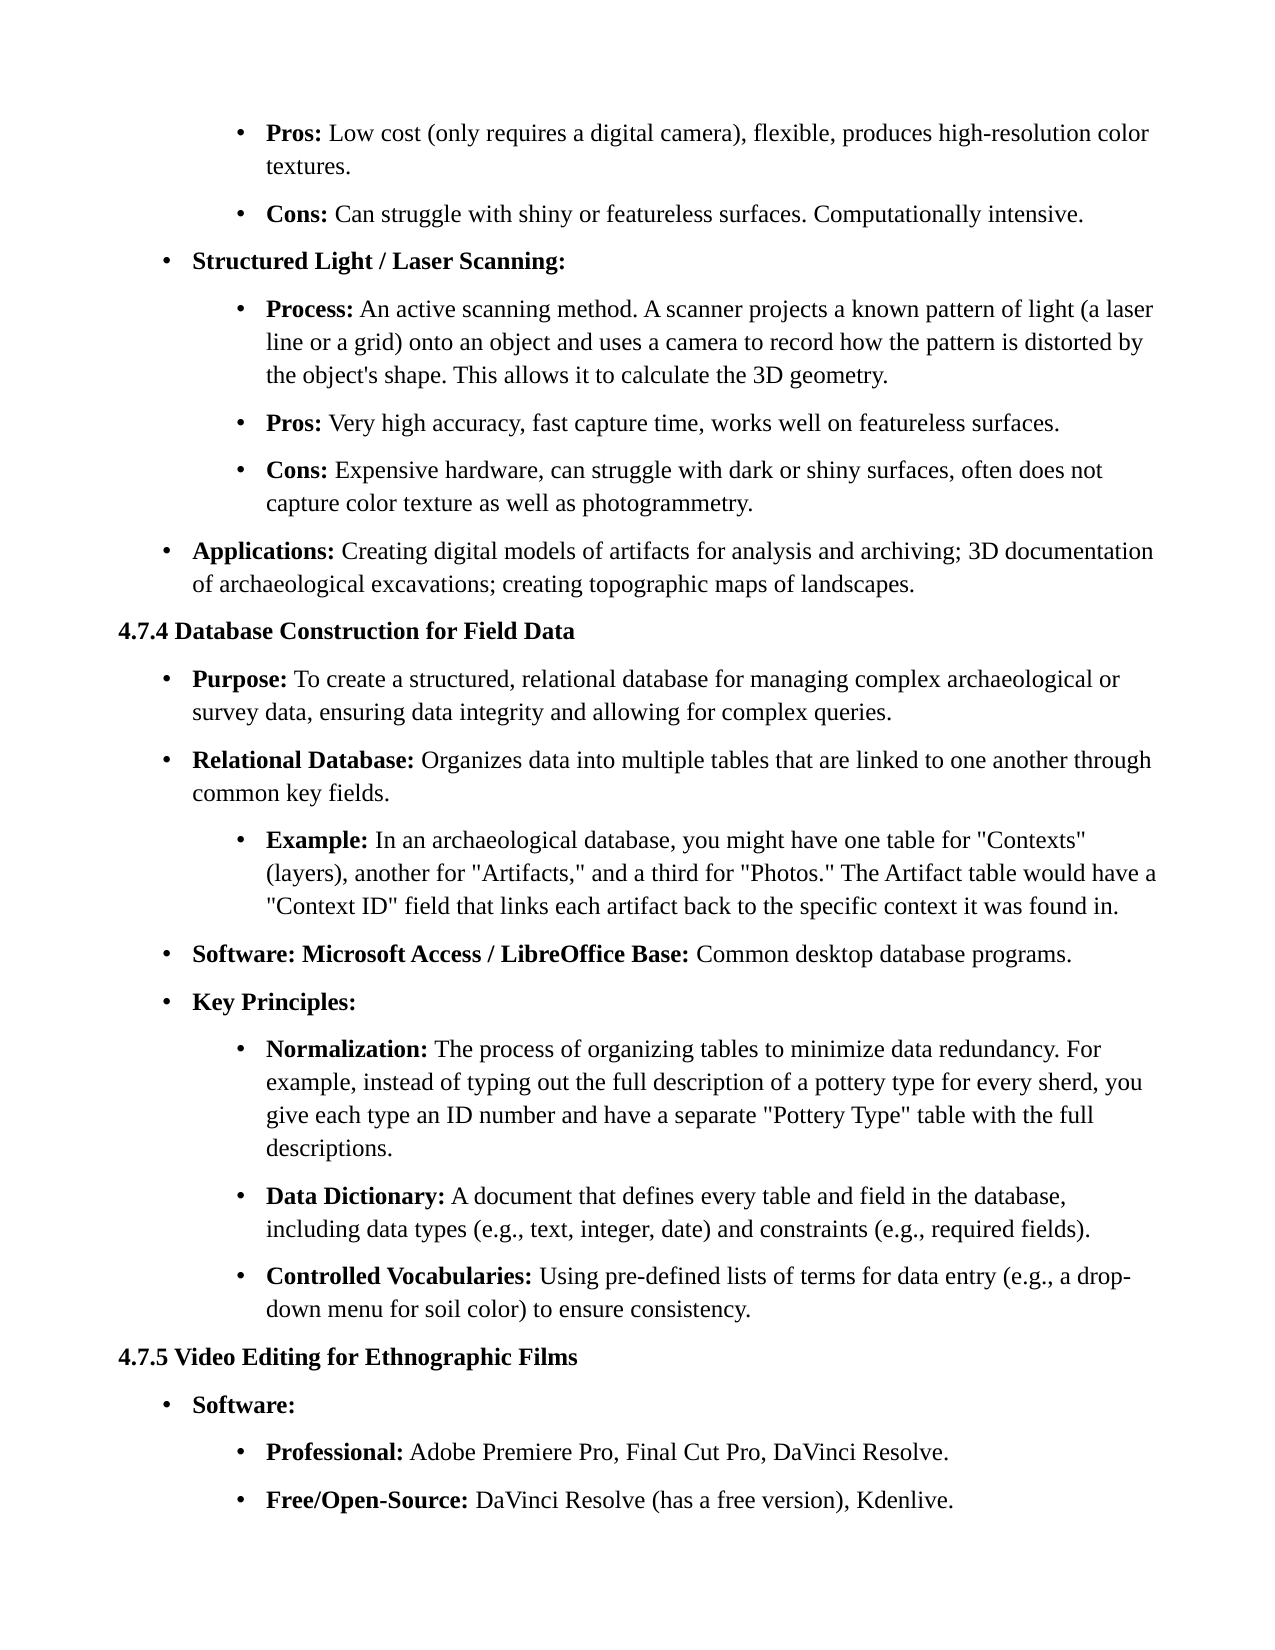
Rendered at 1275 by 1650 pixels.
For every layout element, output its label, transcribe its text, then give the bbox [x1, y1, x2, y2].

list Pros: Low cost (only requires a digital camera), flexible, produces high-resolution color textures. [236, 118, 1157, 180]
list Software: Microsoft Access / LibreOffice Base: Common desktop database programs. [162, 939, 1157, 968]
list Data Dictionary: A document that defines every table and field in the database, including data types (e.g., text, integer, date) and constraints (e.g., required fields). [236, 1181, 1157, 1243]
text 4.7.4 Database Construction for Field Data [118, 616, 1157, 645]
list Structured Light / Laser Scanning: [162, 246, 1157, 275]
list Software: [162, 1390, 1157, 1418]
list Pros: Very high accuracy, fast capture time, works well on featureless surfaces. [236, 408, 1157, 436]
list Normalization: The process of organizing tables to minimize data redundancy. For example, instead of typing out the full description of a pottery type for every sherd, you give each type an ID number and have a separate "Pottery Type" table with the full descriptions. [236, 1034, 1157, 1162]
list Purpose: To create a structured, relational database for managing complex archaeological or survey data, ensuring data integrity and allowing for complex queries. [162, 664, 1157, 726]
list Key Principles: [162, 987, 1157, 1015]
list Process: An active scanning method. A scanner projects a known pattern of light (a laser line or a grid) onto an object and uses a camera to record how the pattern is distorted by the object's shape. This allows it to calculate the 3D geometry. [236, 294, 1157, 389]
list Professional: Adobe Premiere Pro, Final Cut Pro, DaVinci Resolve. [236, 1437, 1157, 1466]
text 4.7.5 Video Editing for Ethnographic Films [118, 1342, 1157, 1371]
list Applications: Creating digital models of artifacts for analysis and archiving; 3D documentation of archaeological excavations; creating topographic maps of landscapes. [162, 536, 1157, 598]
list Free/Open-Source: DaVinci Resolve (has a free version), Kdenlive. [236, 1485, 1157, 1514]
list Cons: Can struggle with shiny or featureless surfaces. Computationally intensive. [236, 199, 1157, 227]
list Relational Database: Organizes data into multiple tables that are linked to one another through common key fields. [162, 745, 1157, 806]
list Example: In an archaeological database, you might have one table for "Contexts" (layers), another for "Artifacts," and a third for "Photos." The Artifact table would have a "Context ID" field that links each artifact back to the specific context it was found in. [236, 825, 1157, 920]
list Cons: Expensive hardware, can struggle with dark or shiny surfaces, often does not capture color texture as well as photogrammetry. [236, 455, 1157, 517]
list Controlled Vocabularies: Using pre-defined lists of terms for data entry (e.g., a drop-down menu for soil color) to ensure consistency. [236, 1261, 1157, 1323]
